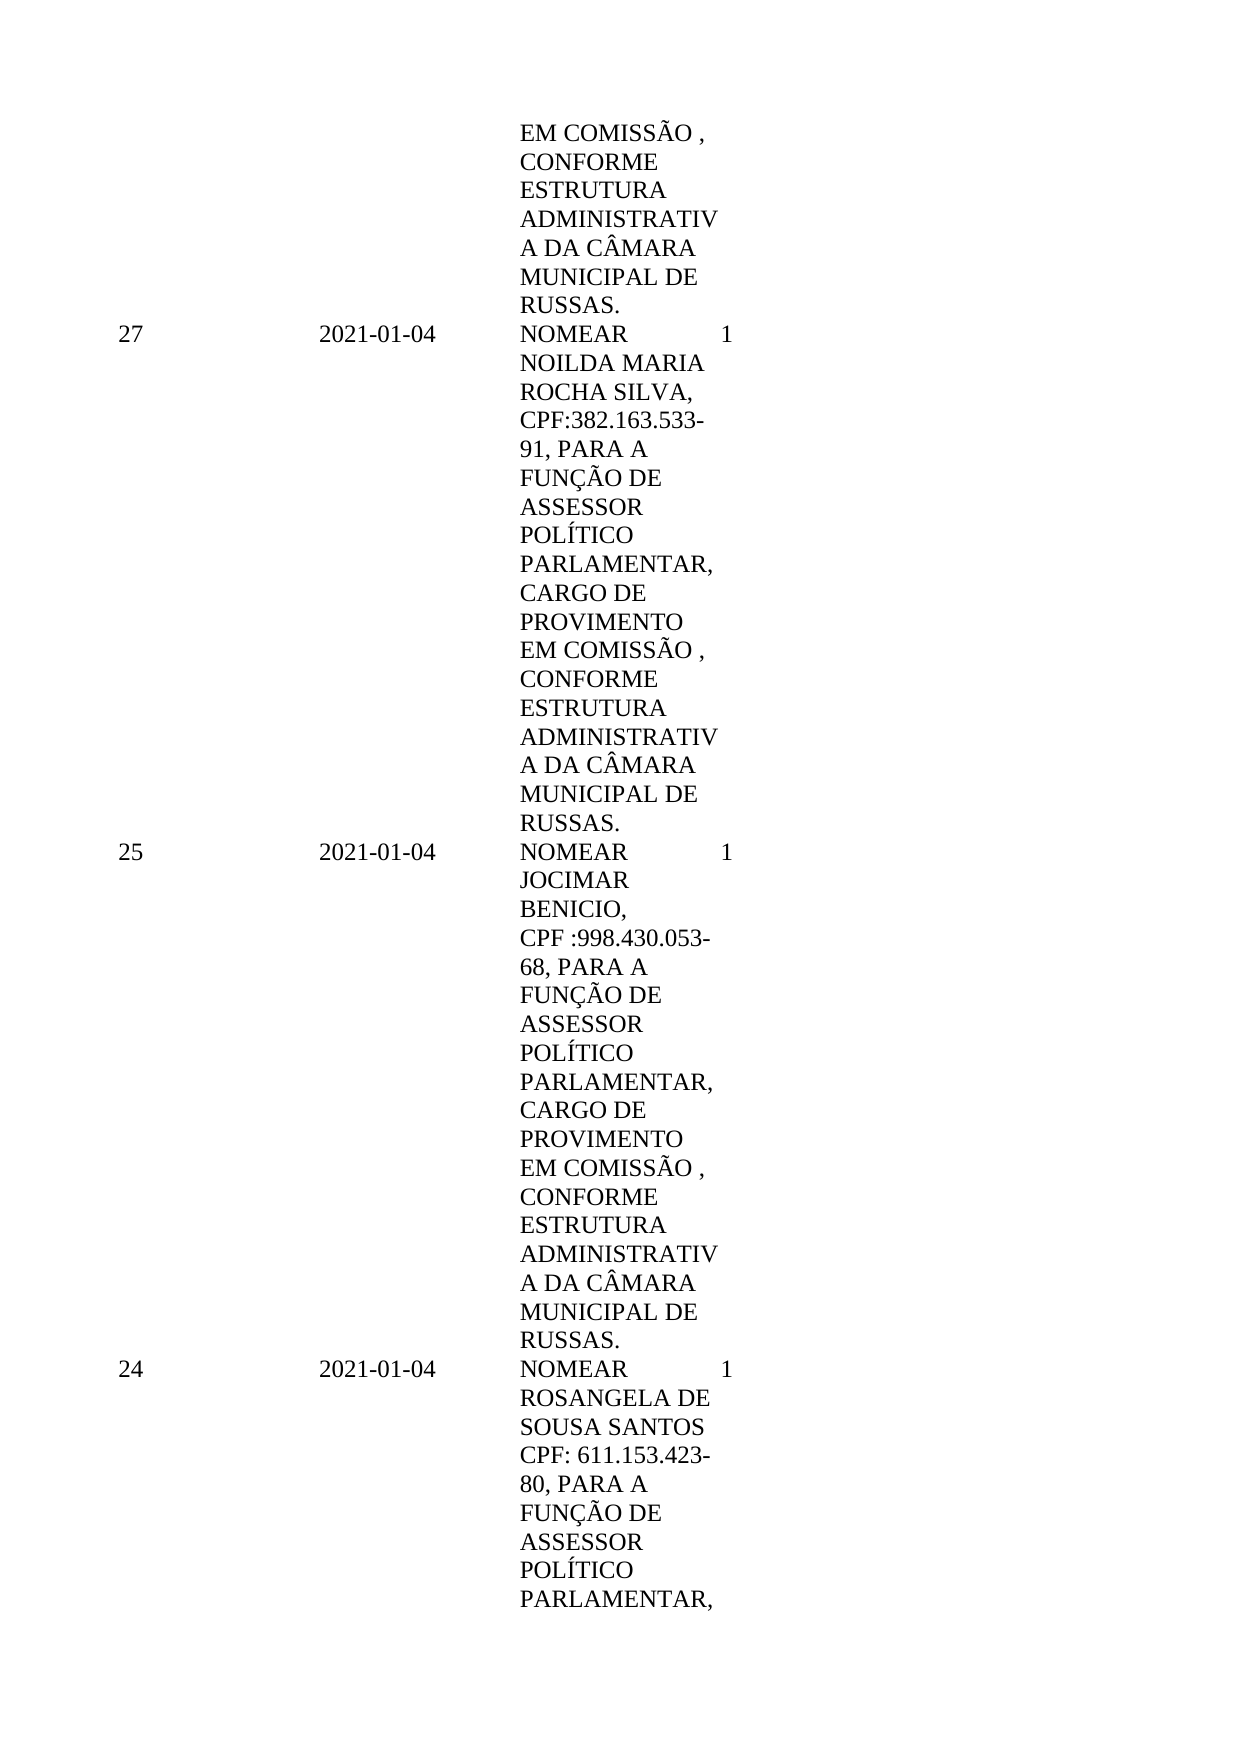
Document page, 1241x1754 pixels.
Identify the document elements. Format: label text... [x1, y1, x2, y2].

table_cell [118, 118, 319, 319]
table_cell 1 [720, 837, 921, 1354]
table_cell NOMEAR NOILDA MARIA ROCHA SILVA, CPF:382.163.533-91, PARA A FUNÇÃO DE ASSESSOR POLÍTICO PARLAMENTAR, CARGO DE PROVIMENTO EM COMISSÃO , CONFORME ESTRUTURA ADMINISTRATIVA DA CÂMARA MUNICIPAL DE RUSSAS. [520, 319, 720, 837]
table_cell EM COMISSÃO , CONFORME ESTRUTURA ADMINISTRATIVA DA CÂMARA MUNICIPAL DE RUSSAS. [520, 118, 720, 319]
table_cell 27 [118, 319, 319, 837]
table_cell 2021-01-04 [319, 319, 519, 837]
table_cell [319, 118, 519, 319]
table_cell [921, 1354, 1122, 1613]
table_cell 1 [720, 319, 921, 837]
table_cell 1 [720, 1354, 921, 1613]
table_cell 24 [118, 1354, 319, 1613]
table_cell 2021-01-04 [319, 837, 519, 1354]
table_cell NOMEAR JOCIMAR BENICIO, CPF :998.430.053-68, PARA A FUNÇÃO DE ASSESSOR POLÍTICO PARLAMENTAR, CARGO DE PROVIMENTO EM COMISSÃO , CONFORME ESTRUTURA ADMINISTRATIVA DA CÂMARA MUNICIPAL DE RUSSAS. [520, 837, 720, 1354]
table_cell 2021-01-04 [319, 1354, 519, 1613]
table_cell [921, 118, 1122, 319]
table_cell [720, 118, 921, 319]
table_cell [921, 319, 1122, 837]
table_cell 25 [118, 837, 319, 1354]
table_cell [921, 837, 1122, 1354]
table_cell NOMEAR ROSANGELA DE SOUSA SANTOS CPF: 611.153.423-80, PARA A FUNÇÃO DE ASSESSOR POLÍTICO PARLAMENTAR, [520, 1354, 720, 1613]
